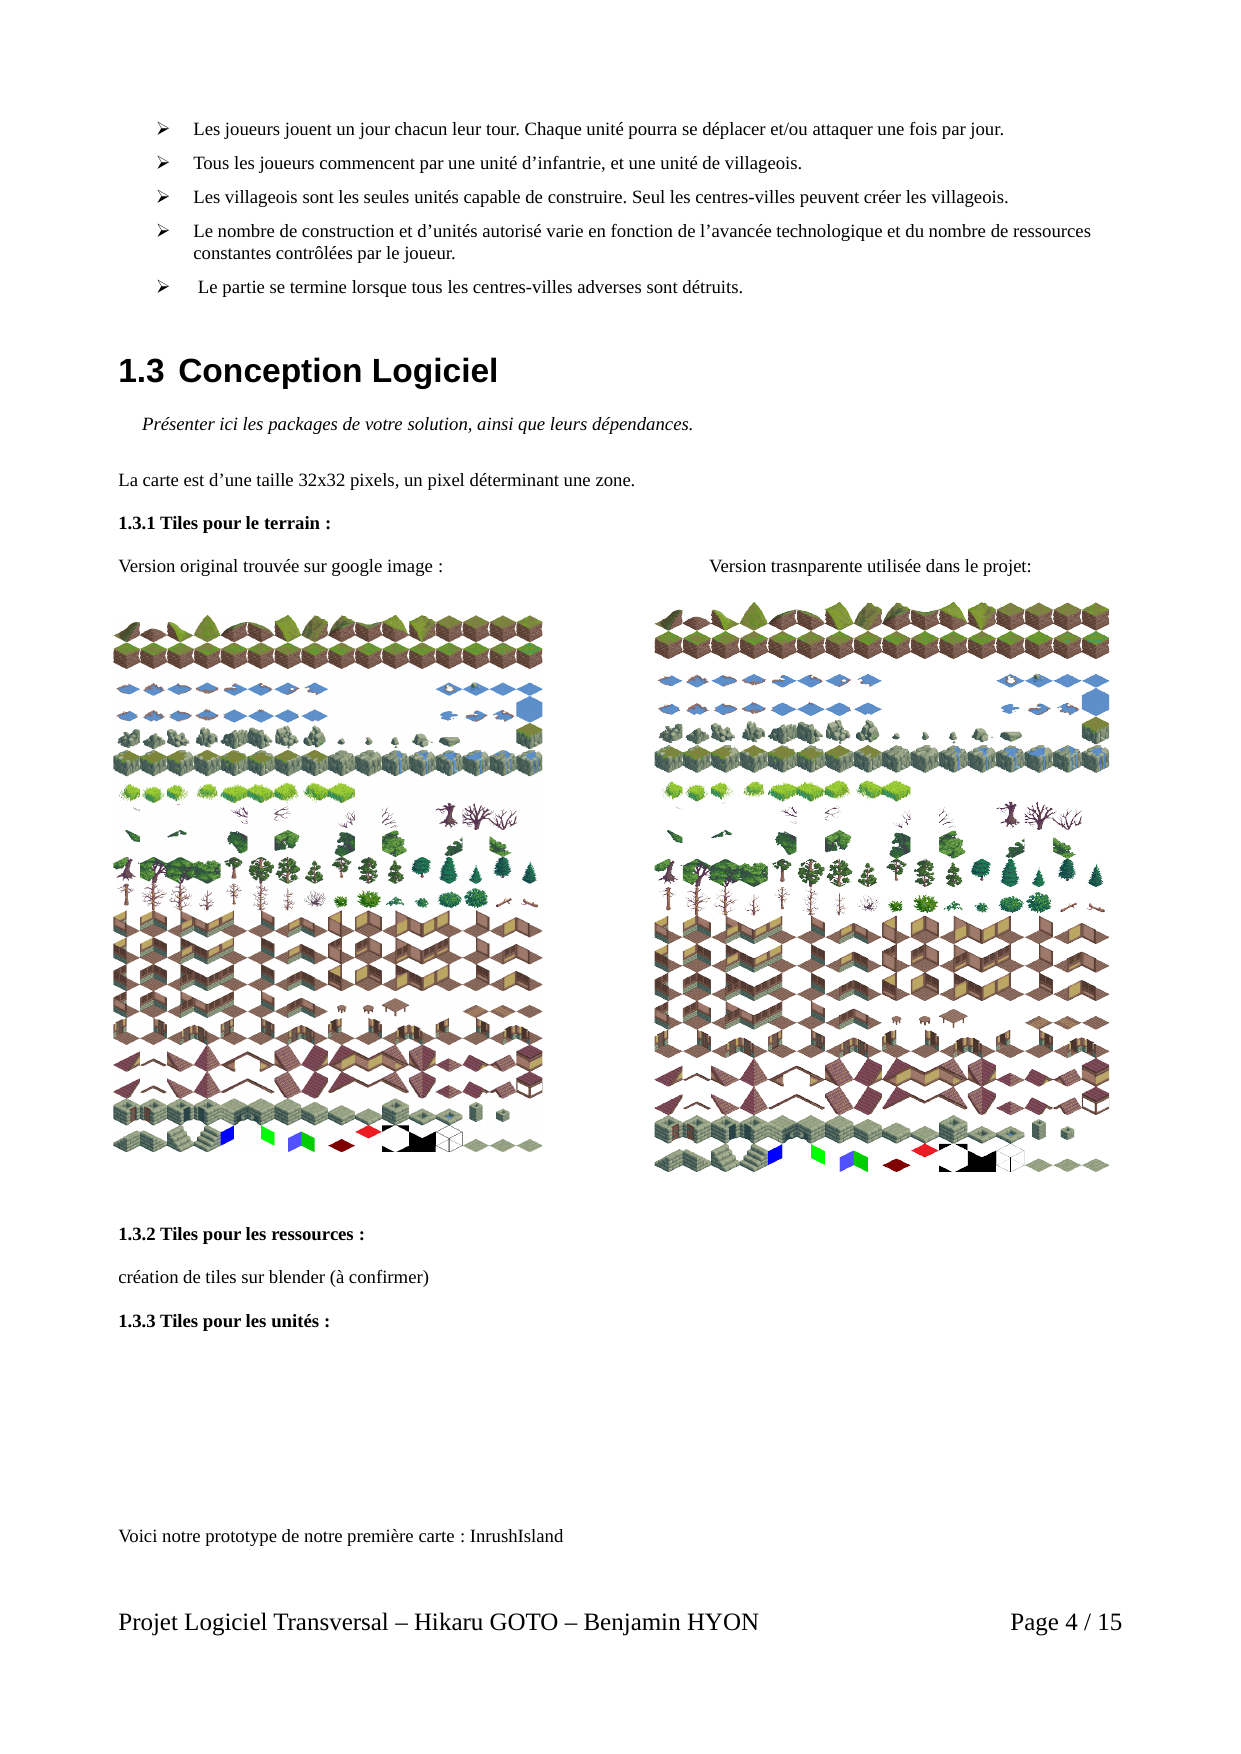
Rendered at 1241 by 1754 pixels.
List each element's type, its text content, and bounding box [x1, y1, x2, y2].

text 1.3.1 Tiles pour le terrain : [118, 512, 1122, 533]
text 1.3.3 Tiles pour les unités : [118, 1309, 1122, 1331]
list Le partie se termine lorsque tous les centres-villes adverses sont détruits. [156, 276, 1122, 297]
list Les joueurs jouent un jour chacun leur tour. Chaque unité pourra se déplacer et/ou attaquer une fois par jour. [156, 118, 1122, 140]
list Tous les joueurs commencent par une unité d’infantrie, et une unité de villageois. [156, 152, 1122, 174]
text création de tiles sur blender (à confirmer) [118, 1266, 1122, 1288]
picture [654, 602, 1110, 1172]
text 1.3.2 Tiles pour les ressources : [118, 1223, 1122, 1245]
list Les villageois sont les seules unités capable de construire. Seul les centres-villes peuvent créer les villageois. [156, 186, 1122, 208]
list Le nombre de construction et d’unités autorisé varie en fonction de l’avancée technologique et du nombre de ressources constantes contrôlées par le joueur. [156, 220, 1122, 263]
picture [113, 615, 543, 1152]
text Version original trouvée sur google image : Version trasnparente utilisée dans le projet: [118, 555, 1122, 576]
text La carte est d’une taille 32x32 pixels, un pixel déterminant une zone. [118, 469, 1122, 490]
text Présenter ici les packages de votre solution, ainsi que leurs dépendances. [142, 413, 1122, 435]
text Voici notre prototype de notre première carte : InrushIsland [118, 1525, 1122, 1547]
subtitle Conception Logiciel [118, 351, 1122, 389]
